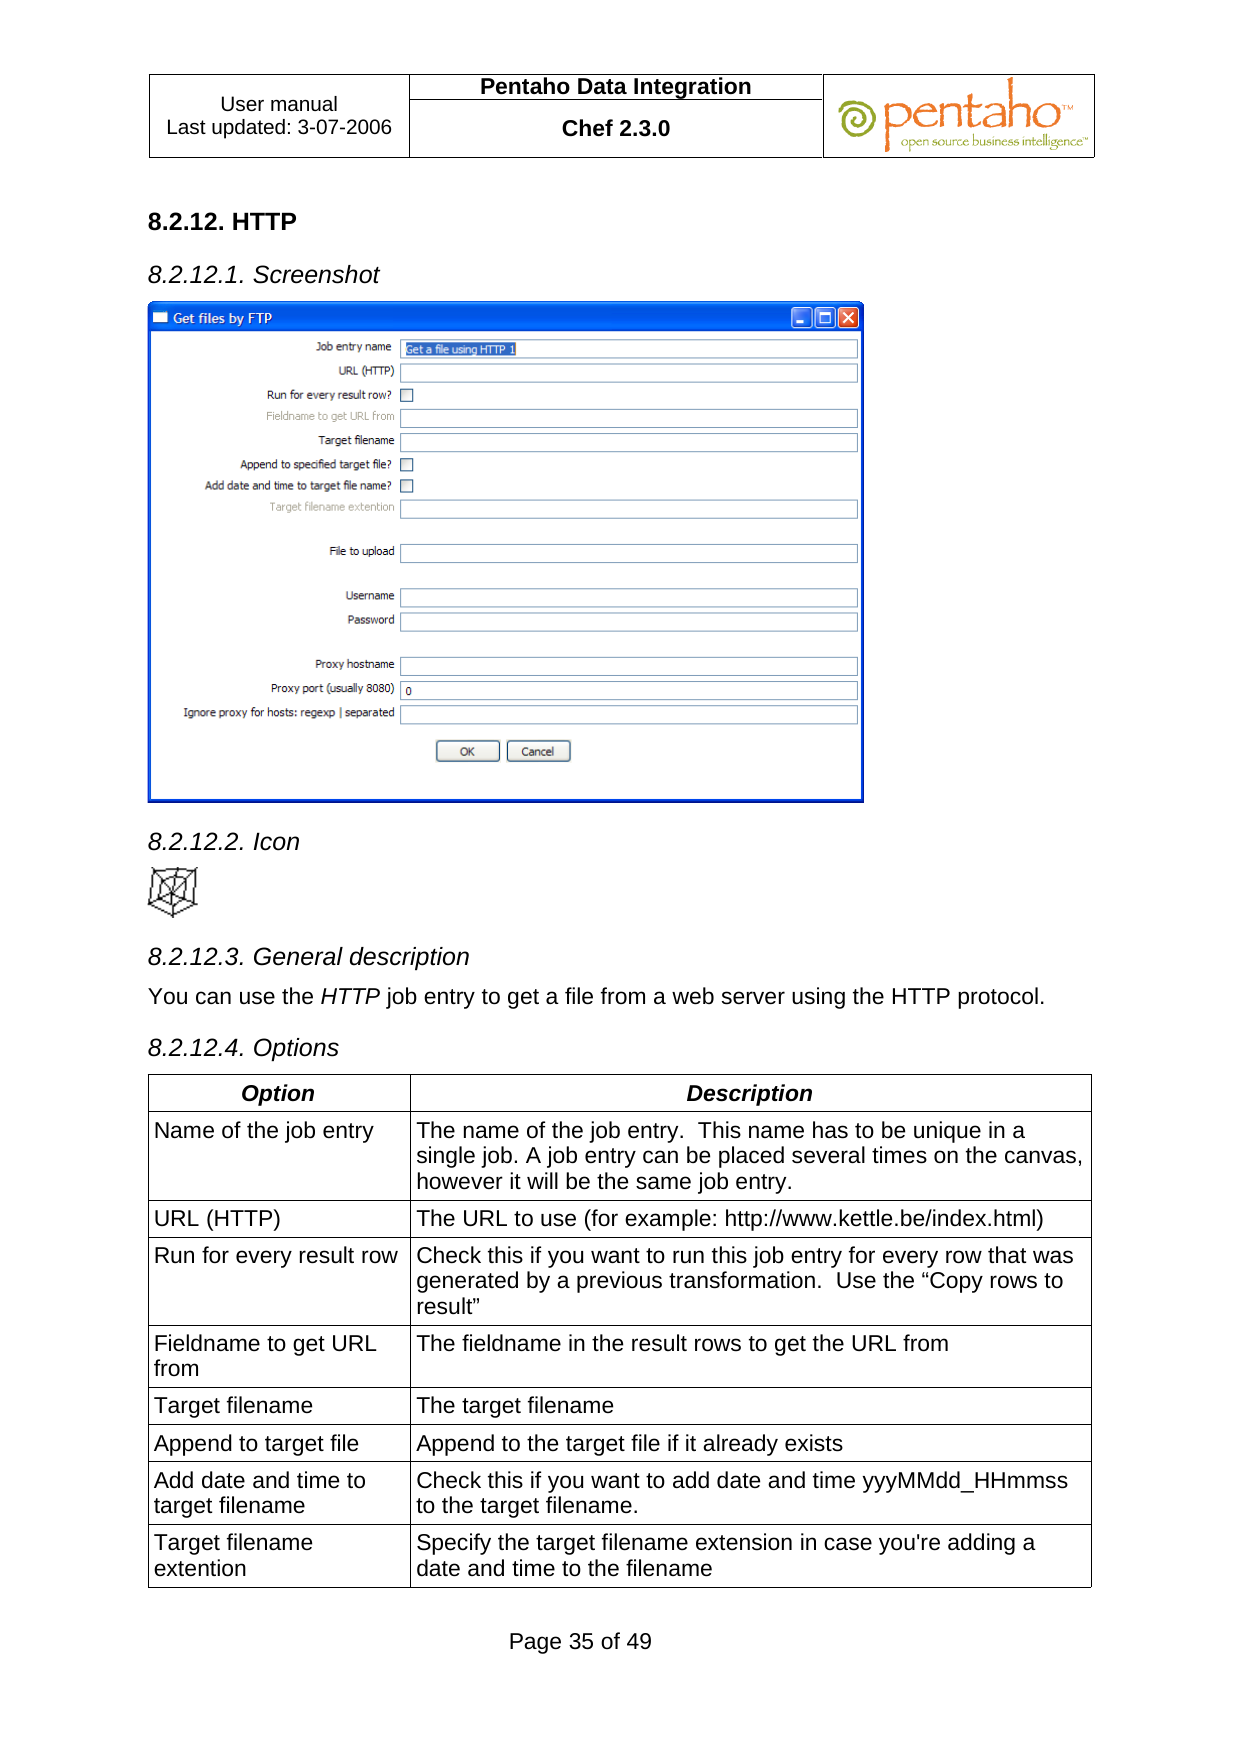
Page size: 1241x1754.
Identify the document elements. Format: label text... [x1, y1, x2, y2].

table_cell Specify the target filename extension in case you're adding a date and time to the filename [411, 1525, 1091, 1587]
table_cell Run for every result row [149, 1238, 410, 1325]
subtitle Icon [148, 827, 1092, 855]
table_cell Fieldname to get URL from [149, 1326, 410, 1387]
table_cell The name of the job entry. This name has to be unique in a single job. A job entry can be placed several times on the canvas, however it will be the same job entry. [411, 1112, 1091, 1200]
table_cell Append to the target file if it already exists [411, 1425, 1091, 1461]
table_cell Name of the job entry [149, 1112, 410, 1200]
table_cell Check this if you want to add date and time yyyMMdd_HHmmss to the target filename. [411, 1462, 1091, 1524]
table_cell The target filename [411, 1388, 1091, 1424]
table_cell Target filename [149, 1388, 410, 1424]
table_cell URL (HTTP) [149, 1201, 410, 1237]
picture [147, 301, 864, 803]
table_cell Add date and time to target filename [149, 1462, 410, 1524]
subtitle Screenshot [148, 261, 1092, 289]
table_cell The fieldname in the result rows to get the URL from [411, 1326, 1091, 1387]
subtitle General description [148, 943, 1092, 971]
subtitle Options [148, 1034, 1092, 1062]
table_cell The URL to use (for example: http://www.kettle.be/index.html) [411, 1201, 1091, 1237]
table_cell Target filename extention [149, 1525, 410, 1587]
subtitle HTTP [148, 208, 1092, 236]
table_header Description [411, 1075, 1091, 1111]
table_cell Append to target file [149, 1425, 410, 1461]
text You can use the HTTP job entry to get a file from a web server using the HTTP protocol. [148, 983, 1092, 1009]
picture [147, 867, 198, 918]
table_cell Check this if you want to run this job entry for every row that was generated by a previous transformation. Use the “Copy rows to result” [411, 1238, 1091, 1325]
table_header Option [149, 1075, 410, 1111]
